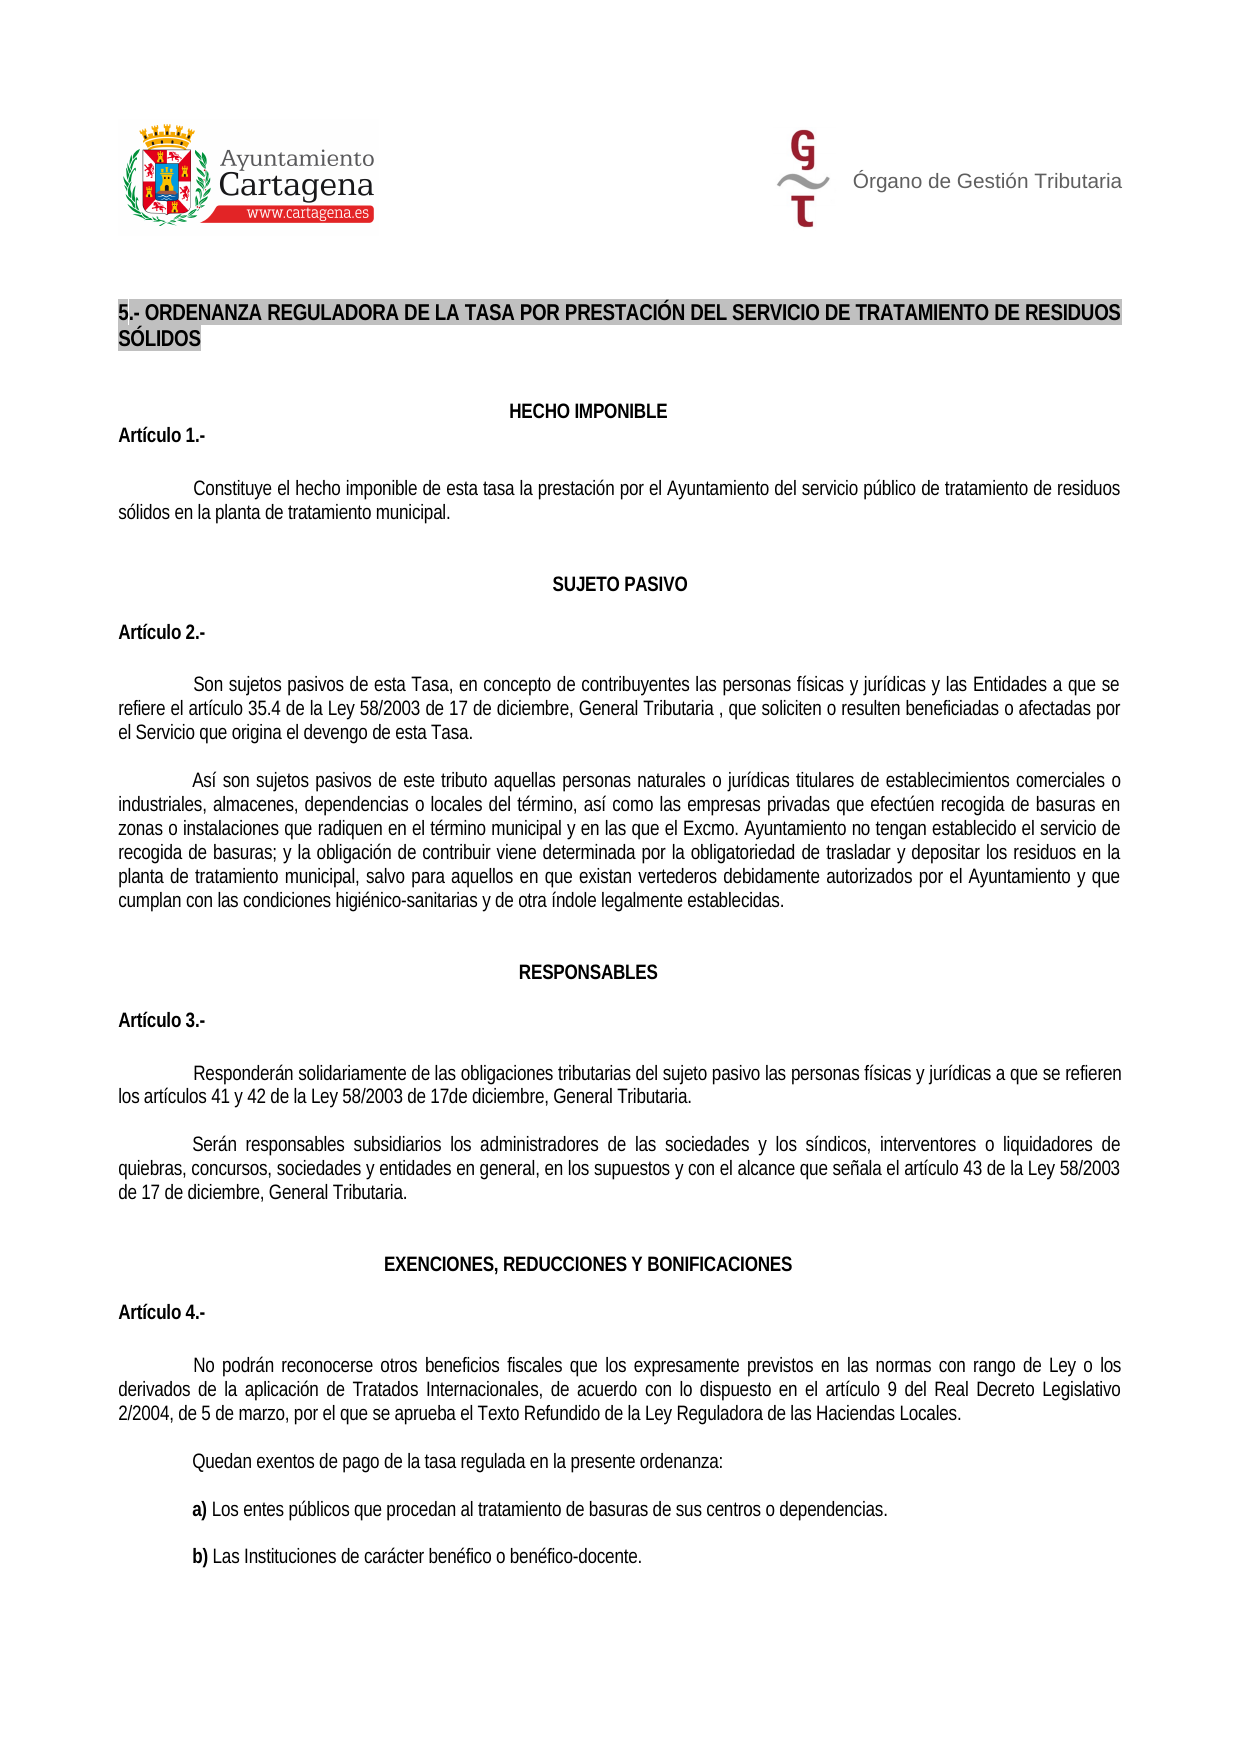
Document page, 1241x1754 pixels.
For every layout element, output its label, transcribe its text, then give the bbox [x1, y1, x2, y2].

text a) Los entes públicos que procedan al tratamiento de basuras de sus centros o dependencias. [192, 1496, 1122, 1520]
text Serán responsables subsidiarios los administradores de las sociedades y los síndicos, interventores o liquidadores de quiebras, concursos, sociedades y entidades en general, en los supuestos y con el alcance que señala el artículo 43 de la Ley 58/2003 de 17 de diciembre, General Tributaria. [118, 1132, 1122, 1204]
text EXENCIONES, REDUCCIONES Y BONIFICACIONES [118, 1252, 1122, 1276]
text b) Las Instituciones de carácter benéfico o benéfico-docente. [192, 1544, 1122, 1568]
picture [117, 119, 379, 236]
text RESPONSABLES [118, 960, 1122, 984]
text No podrán reconocerse otros beneficios fiscales que los expresamente previstos en las normas con rango de Ley o los derivados de la aplicación de Tratados Internacionales, de acuerdo con lo dispuesto en el artículo 9 del Real Decreto Legislativo 2/2004, de 5 de marzo, por el que se aprueba el Texto Refundido de la Ley Reguladora de las Haciendas Locales. [118, 1353, 1122, 1424]
text 5.- ORDENANZA REGULADORA DE LA TASA POR PRESTACIÓN DEL SERVICIO DE TRATAMIENTO DE RESIDUOS SÓLIDOS [118, 298, 1122, 351]
text Quedan exentos de pago de la tasa regulada en la presente ordenanza: [118, 1448, 1122, 1472]
text Artículo 2.- [118, 619, 1122, 643]
text Artículo 3.- [118, 1008, 1122, 1032]
text Responderán solidariamente de las obligaciones tributarias del sujeto pasivo las personas físicas y jurídicas a que se refieren los artículos 41 y 42 de la Ley 58/2003 de 17de diciembre, General Tributaria. [118, 1060, 1122, 1108]
text Artículo 1.- [118, 423, 1122, 447]
text HECHO IMPONIBLE [118, 399, 1122, 423]
text Así son sujetos pasivos de este tributo aquellas personas naturales o jurídicas titulares de establecimientos comerciales o industriales, almacenes, dependencias o locales del término, así como las empresas privadas que efectúen recogida de basuras en zonas o instalaciones que radiquen en el término municipal y en las que el Excmo. Ayuntamiento no tengan establecido el servicio de recogida de basuras; y la obligación de contribuir viene determinada por la obligatoriedad de trasladar y depositar los residuos en la planta de tratamiento municipal, salvo para aquellos en que existan vertederos debidamente autorizados por el Ayuntamiento y que cumplan con las condiciones higiénico-sanitarias y de otra índole legalmente establecidas. [118, 768, 1122, 912]
text Artículo 4.- [118, 1300, 1122, 1324]
text Constituye el hecho imponible de esta tasa la prestación por el Ayuntamiento del servicio público de tratamiento de residuos sólidos en la planta de tratamiento municipal. [118, 476, 1122, 524]
text Son sujetos pasivos de esta Tasa, en concepto de contribuyentes las personas físicas y jurídicas y las Entidades a que se refiere el artículo 35.4 de la Ley 58/2003 de 17 de diciembre, General Tributaria , que soliciten o resulten beneficiadas o afectadas por el Servicio que origina el devengo de esta Tasa. [118, 672, 1122, 744]
text SUJETO PASIVO [118, 572, 1122, 596]
